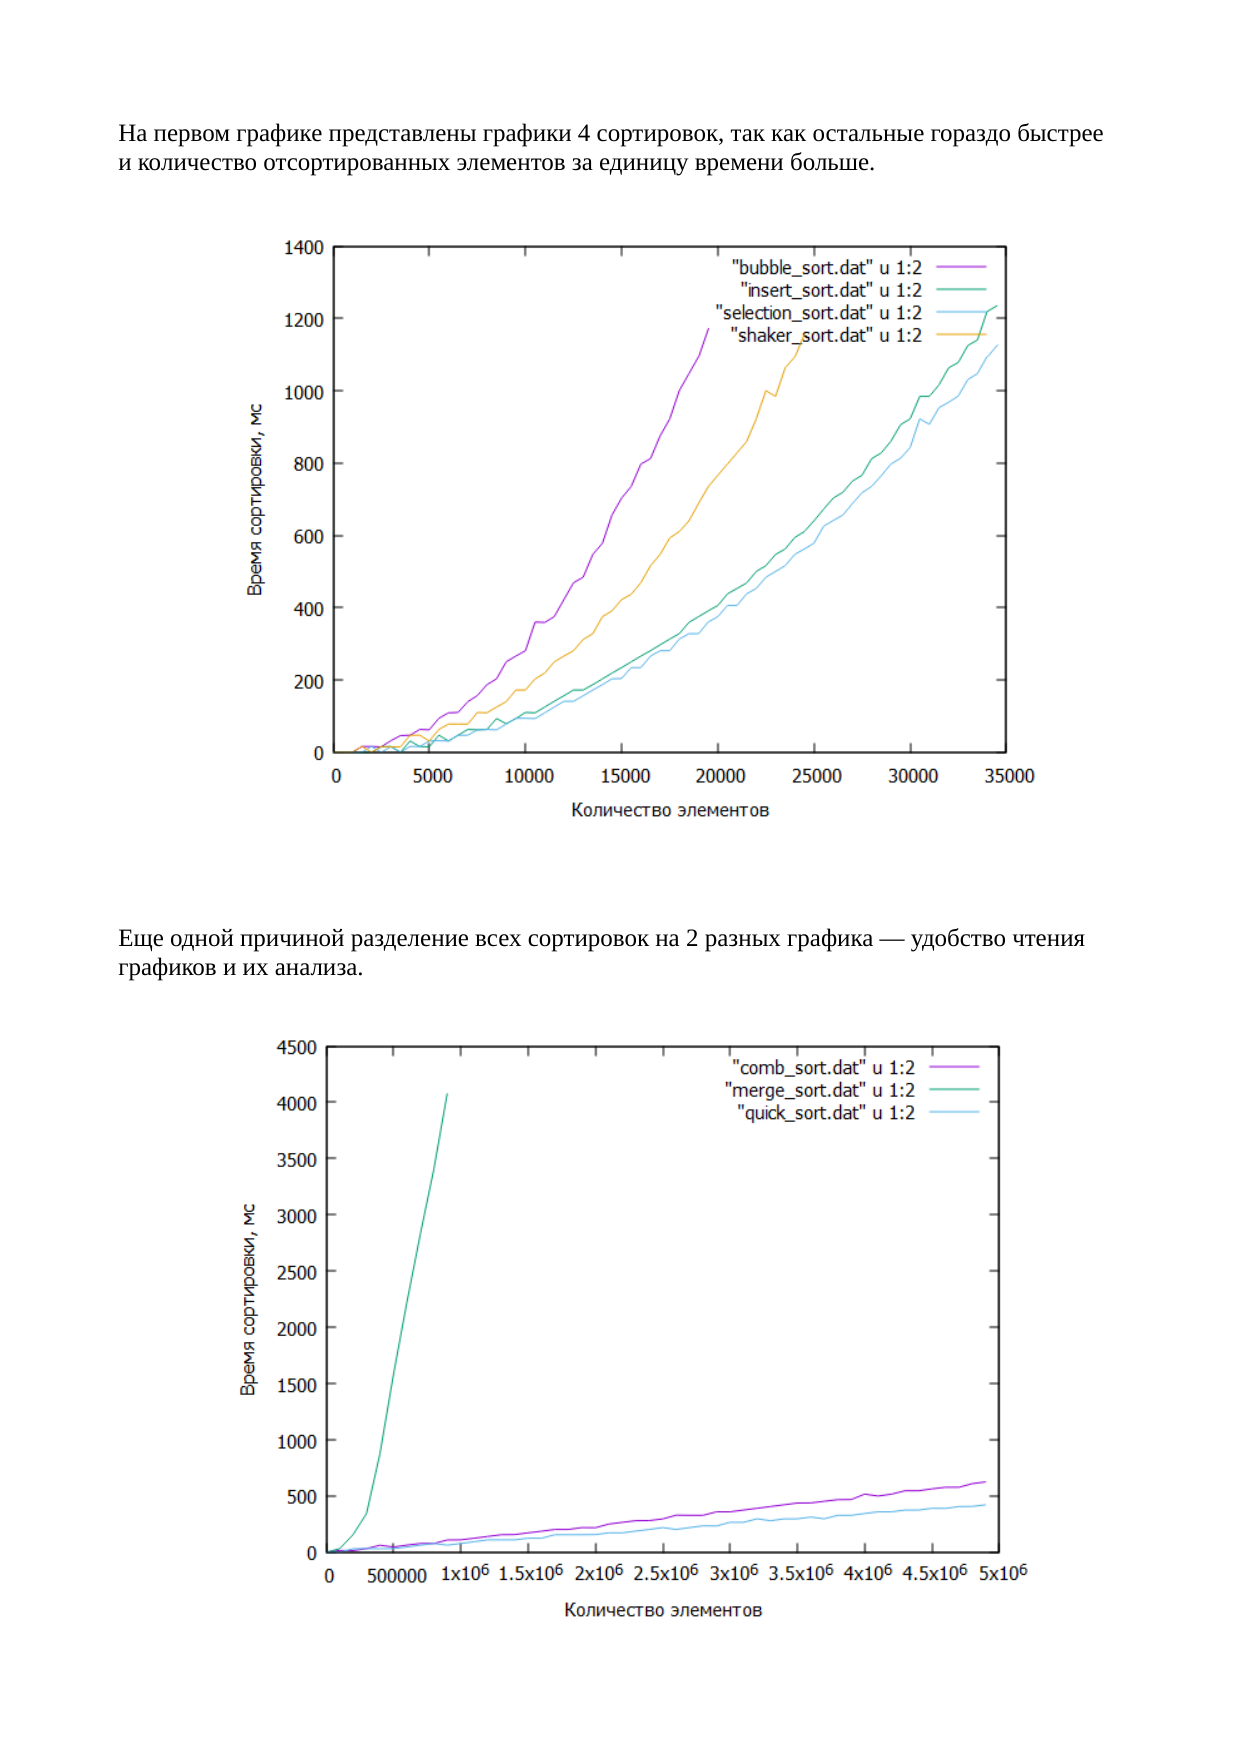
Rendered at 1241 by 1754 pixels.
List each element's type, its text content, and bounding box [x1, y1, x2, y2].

text На первом графике представлены графики 4 сортировок, так как остальные гораздо быстрее и количество отсортированных элементов за единицу времени больше. [118, 118, 1122, 176]
picture [228, 1023, 1029, 1624]
picture [235, 223, 1035, 824]
text Еще одной причиной разделение всех сортировок на 2 разных графика — удобство чтения графиков и их анализа. [118, 923, 1122, 981]
